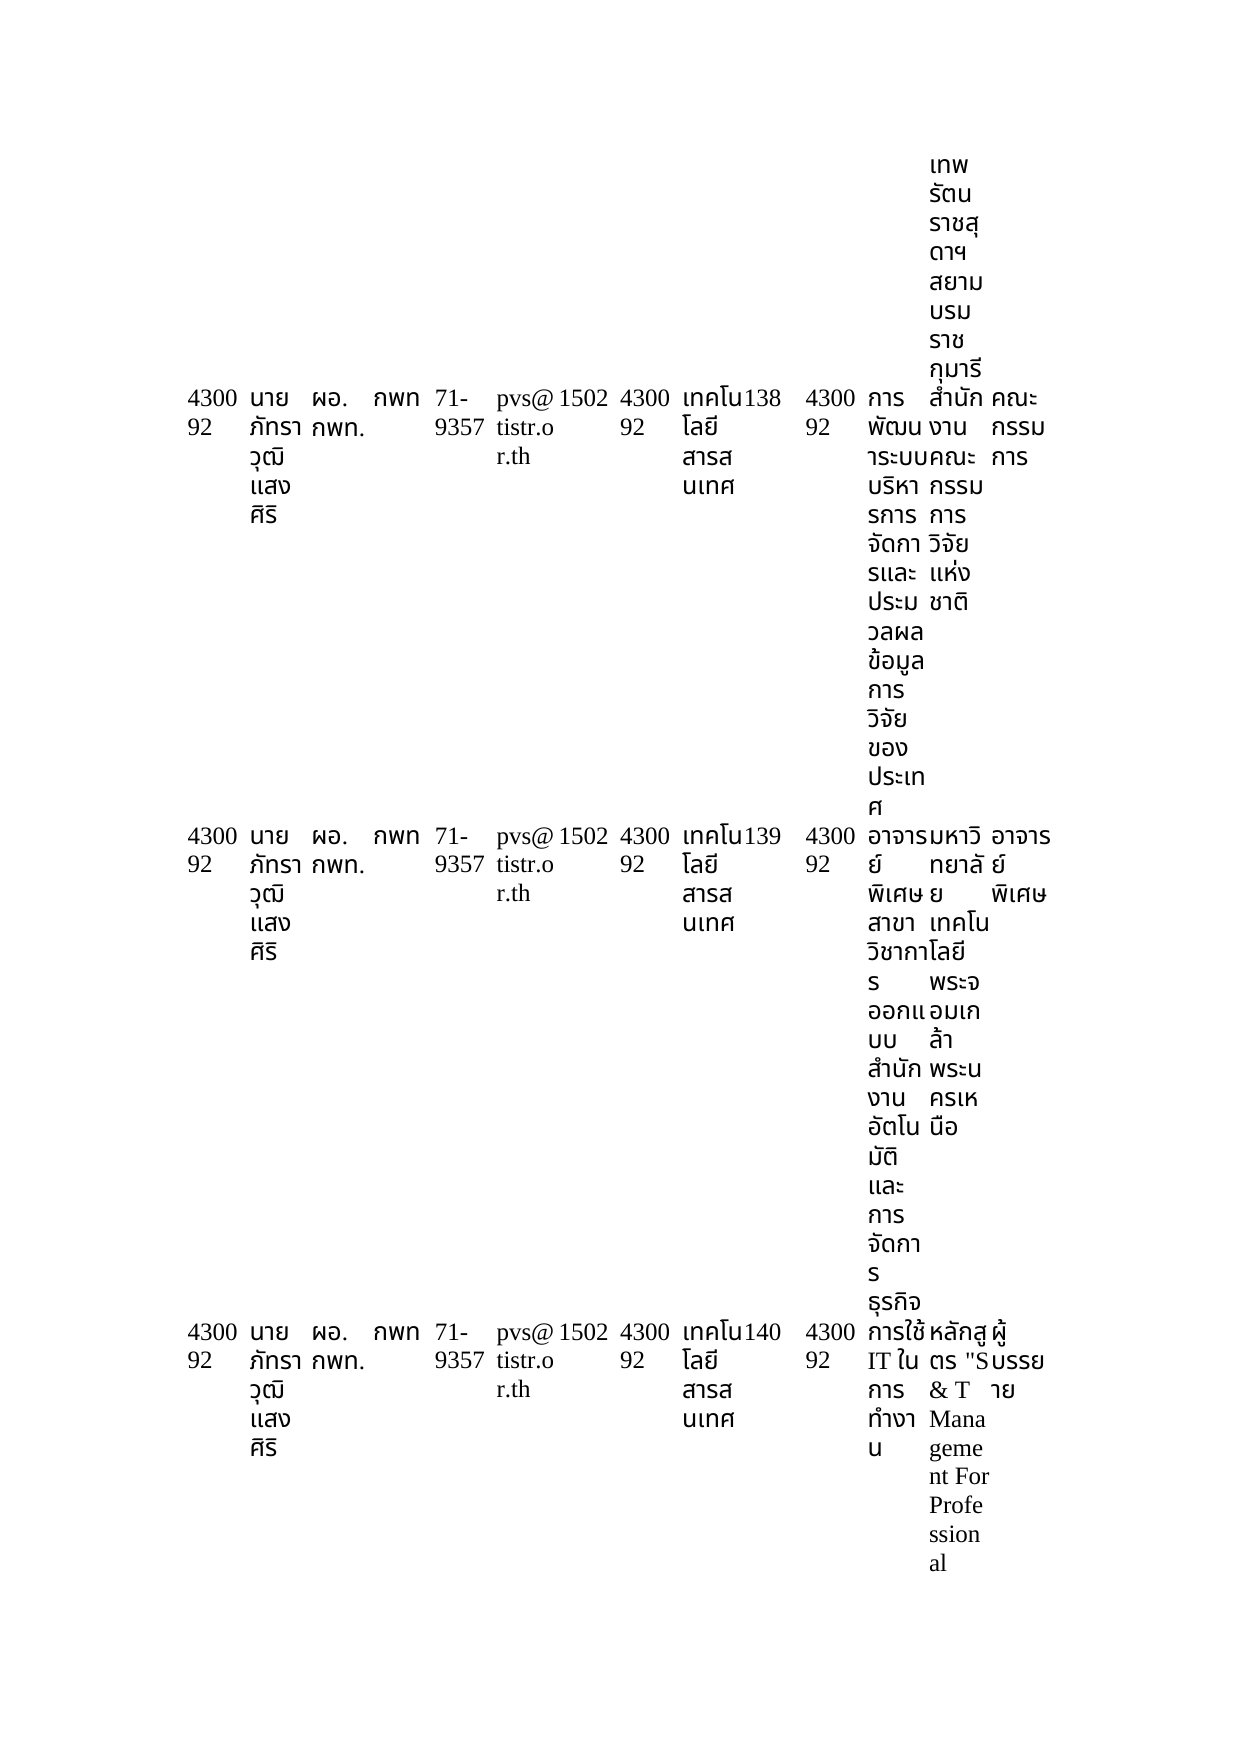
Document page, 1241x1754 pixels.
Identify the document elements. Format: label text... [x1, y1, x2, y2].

table_cell 430092 [805, 1317, 867, 1576]
table_cell 430092 [805, 821, 867, 1317]
table_cell ผอ. กพท. [311, 383, 373, 821]
table_cell [496, 150, 558, 383]
table_cell 430092 [188, 383, 249, 821]
table_cell pvs@tistr.or.th [496, 821, 558, 1317]
table_cell นายภัทราวุฒิ แสงศิริ [249, 383, 311, 821]
table_cell [805, 150, 867, 383]
table_cell 138 [744, 383, 805, 821]
table_cell นายภัทราวุฒิ แสงศิริ [249, 821, 311, 1317]
table_cell 430092 [188, 1317, 249, 1576]
table_cell [435, 150, 496, 383]
table_cell อาจารย์พิเศษสาขาวิชาการออกแบบสำนักงานอัตโนมัติและการจัดการธุรกิจ [867, 821, 929, 1317]
table_cell [682, 150, 743, 383]
table_cell 139 [744, 821, 805, 1317]
table_cell การพัฒนาระบบบริหารการจัดการและประมวลผลข้อมูลการวิจัยของประเทศ [867, 383, 929, 821]
table_cell เทคโนโลยีสารสนเทศ [682, 1317, 743, 1576]
table_cell 71-9357 [435, 383, 496, 821]
table_cell [311, 150, 373, 383]
table_cell ผอ. กพท. [311, 1317, 373, 1576]
table_cell นายภัทราวุฒิ แสงศิริ [249, 1317, 311, 1576]
table_cell [249, 150, 311, 383]
table_cell [744, 150, 805, 383]
table_cell ผอ. กพท. [311, 821, 373, 1317]
table_cell การใช้ IT ในการทำงาน [867, 1317, 929, 1576]
table_cell กพท [373, 1317, 434, 1576]
table_cell อาจารย์พิเศษ [991, 821, 1053, 1317]
table_cell กพท [373, 821, 434, 1317]
table_cell [991, 150, 1053, 383]
table_cell หลักสูตร "S & T Management For Professional [929, 1317, 991, 1576]
table_cell 430092 [620, 383, 682, 821]
table_cell pvs@tistr.or.th [496, 383, 558, 821]
table_cell [558, 150, 620, 383]
table_cell กพท [373, 383, 434, 821]
table_cell [867, 150, 929, 383]
table_cell 1502 [558, 383, 620, 821]
table_cell มหาวิทยาลัยเทคโนโลยีพระจอมเกล้าพระนครเหนือ [929, 821, 991, 1317]
table_cell pvs@tistr.or.th [496, 1317, 558, 1576]
table_cell 430092 [805, 383, 867, 821]
table_cell 430092 [620, 1317, 682, 1576]
table_cell [620, 150, 682, 383]
table_cell 1502 [558, 1317, 620, 1576]
table_cell [373, 150, 434, 383]
table_cell เทพรัตนราชสุดาฯ สยามบรมราชกุมารี [929, 150, 991, 383]
table_cell 1502 [558, 821, 620, 1317]
table_cell [188, 150, 249, 383]
table_cell คณะกรรมการ [991, 383, 1053, 821]
table_cell 71-9357 [435, 821, 496, 1317]
table_cell 430092 [620, 821, 682, 1317]
table_cell เทคโนโลยีสารสนเทศ [682, 821, 743, 1317]
table_cell 71-9357 [435, 1317, 496, 1576]
table_cell สำนักงานคณะกรรมการวิจัยแห่งชาติ [929, 383, 991, 821]
table_cell 430092 [188, 821, 249, 1317]
table_cell เทคโนโลยีสารสนเทศ [682, 383, 743, 821]
table_cell 140 [744, 1317, 805, 1576]
table_cell ผู้บรรยาย [991, 1317, 1053, 1576]
